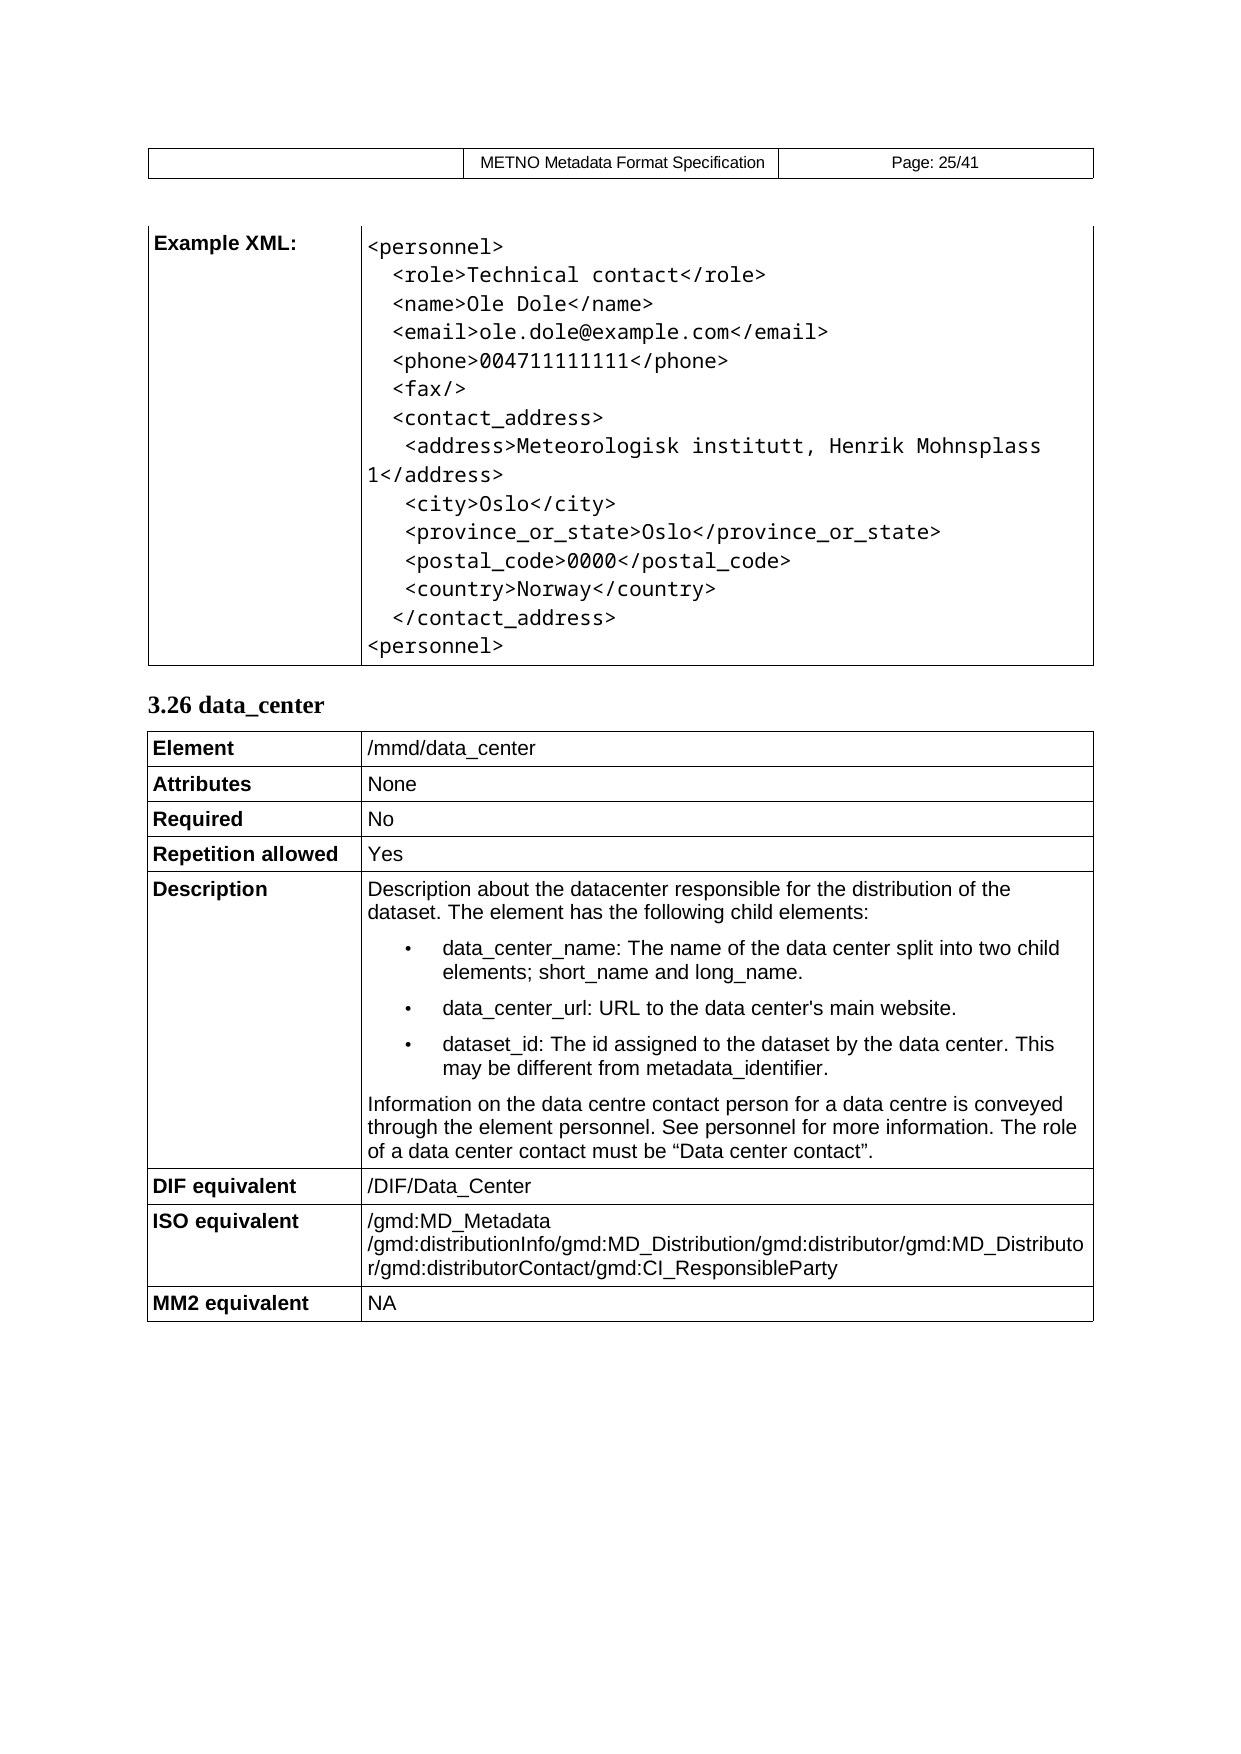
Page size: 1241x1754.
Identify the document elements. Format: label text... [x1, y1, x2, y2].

table_cell MM2 equivalent [148, 1287, 361, 1321]
table_cell Description [148, 872, 361, 1168]
table_cell Example XML: [149, 226, 361, 665]
table_cell Repetition allowed [148, 837, 361, 871]
table_cell NA [362, 1287, 1093, 1321]
table_cell Description about the datacenter responsible for the distribution of the dataset. The element has the following child elements: data_center_name: The name of the data center split into two child elements; short_name and long_name. data_center_url: URL to the data center's main website. dataset_id: The id assigned to the dataset by the data center. This may be different from metadata_identifier. Information on the data centre contact person for a data centre is conveyed through the element personnel. See personnel for more information. The role of a data center contact must be “Data center contact”. [362, 872, 1093, 1168]
table_cell DIF equivalent [148, 1169, 361, 1204]
table_cell Attributes [148, 767, 361, 801]
table_cell /DIF/Data_Center [362, 1169, 1093, 1204]
table_cell <personnel> <role>Technical contact</role> <name>Ole Dole</name> <email>ole.dole@example.com</email> <phone>004711111111</phone> <fax/> <contact_address> <address>Meteorologisk institutt, Henrik Mohnsplass 1</address> <city>Oslo</city> <province_or_state>Oslo</province_or_state> <postal_code>0000</postal_code> <country>Norway</country> </contact_address> <personnel> [362, 226, 1093, 665]
table_header /mmd/data_center [362, 732, 1093, 766]
subtitle data_center [148, 691, 1093, 718]
table_cell /gmd:MD_Metadata /gmd:distributionInfo/gmd:MD_Distribution/gmd:distributor/gmd:MD_Distributor/gmd:distributorContact/gmd:CI_ResponsibleParty [362, 1205, 1093, 1286]
table_cell No [362, 802, 1093, 836]
table_cell Yes [362, 837, 1093, 871]
table_cell None [362, 767, 1093, 801]
table_cell ISO equivalent [148, 1205, 361, 1286]
table_cell Required [148, 802, 361, 836]
table_header Element [148, 732, 361, 766]
